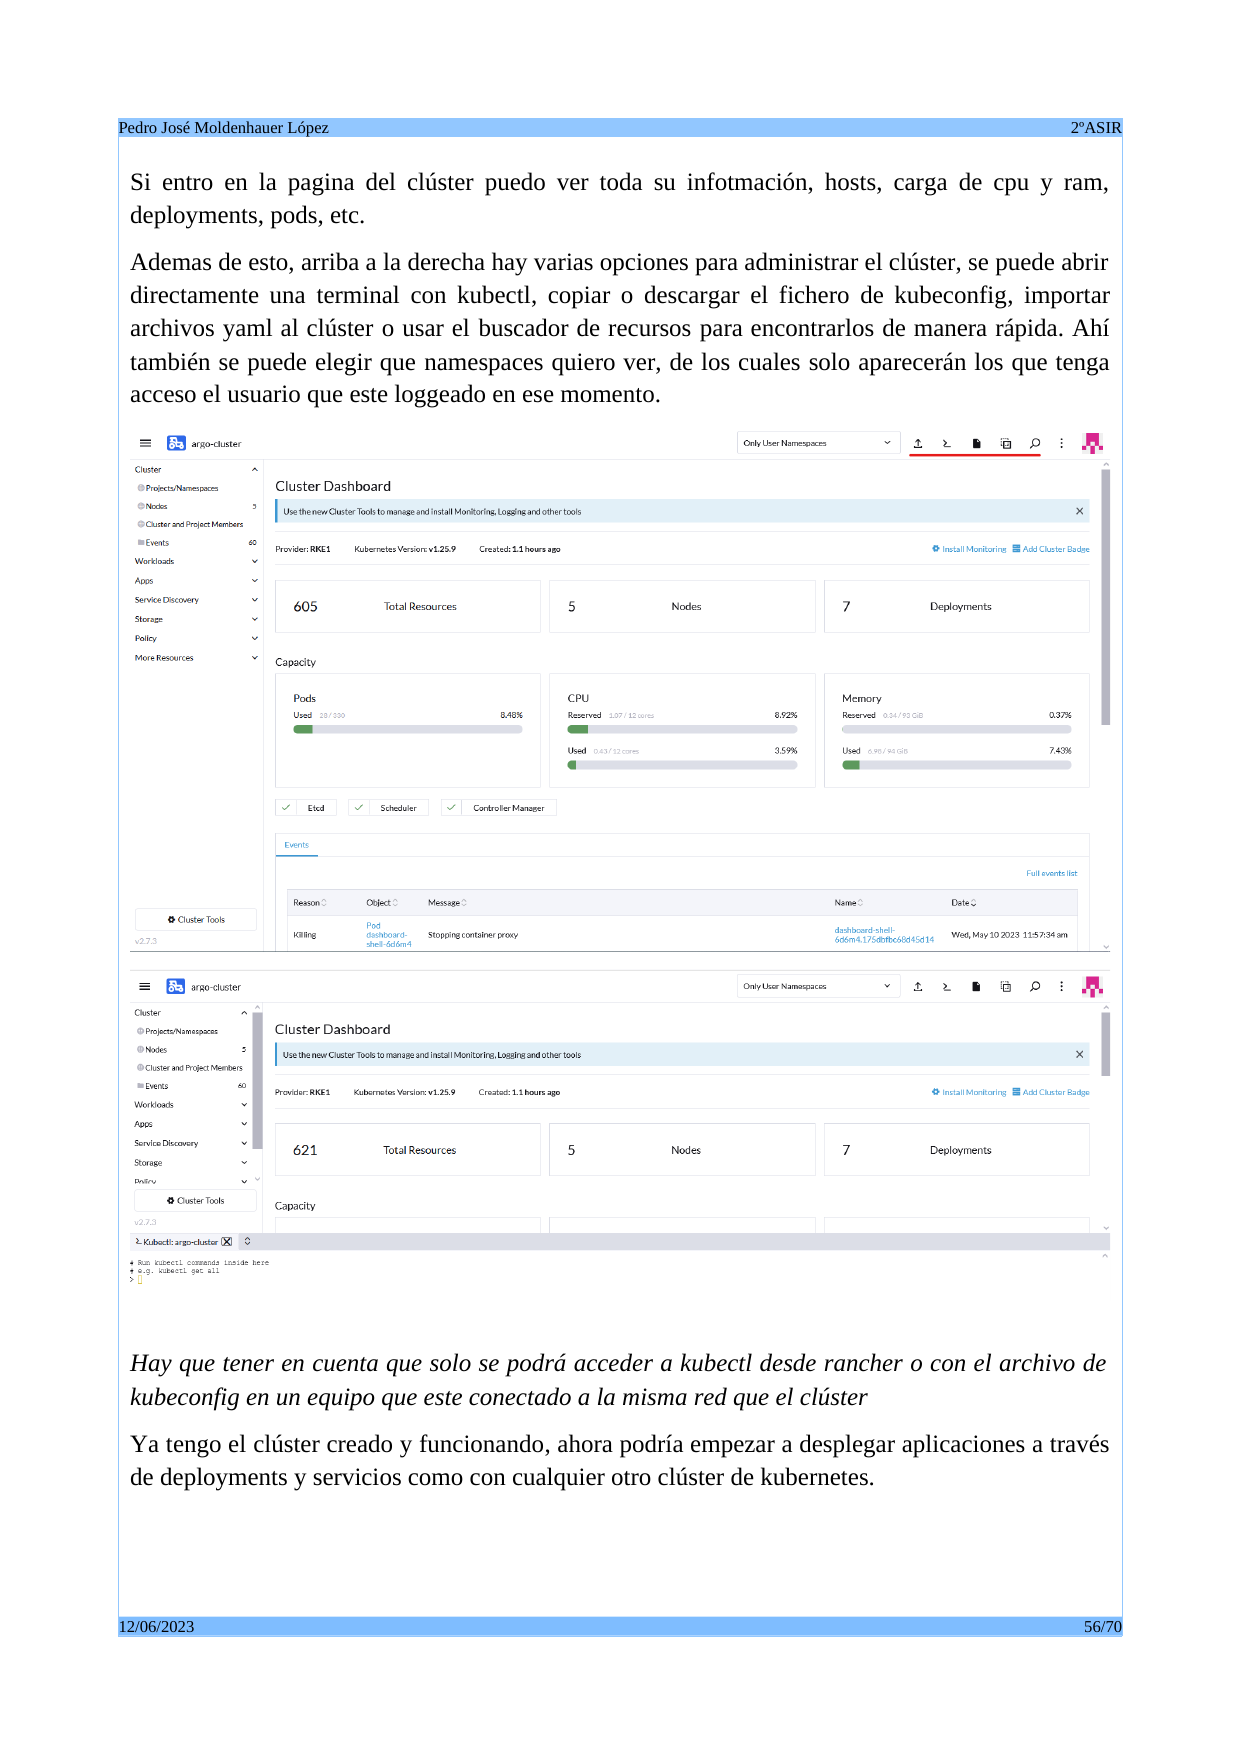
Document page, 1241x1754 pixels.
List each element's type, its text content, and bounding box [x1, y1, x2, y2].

picture [130, 427, 1111, 952]
text Hay que tener en cuenta que solo se podrá acceder a kubectl desde rancher o con el archivo de kubeconfig en un equipo que este conectado a la misma red que el clúster [130, 1348, 1110, 1410]
text Ademas de esto, arriba a la derecha hay varias opciones para administrar el clúster, se puede abrir directamente una terminal con kubectl, copiar o descargar el fichero de kubeconfig, importar archivos yaml al clúster o usar el buscador de recursos para encontrarlos de manera rápida. Ahí también se puede elegir que namespaces quiero ver, de los cuales solo aparecerán los que tenga acceso el usuario que este loggeado en ese momento. [130, 247, 1110, 408]
text Ya tengo el clúster creado y funcionando, ahora podría empezar a desplegar aplicaciones a través de deployments y servicios como con cualquier otro clúster de kubernetes. [130, 1429, 1110, 1491]
text Si entro en la pagina del clúster puedo ver toda su infotmación, hosts, carga de cpu y ram, deployments, pods, etc. [130, 167, 1110, 229]
picture [130, 969, 1111, 1301]
